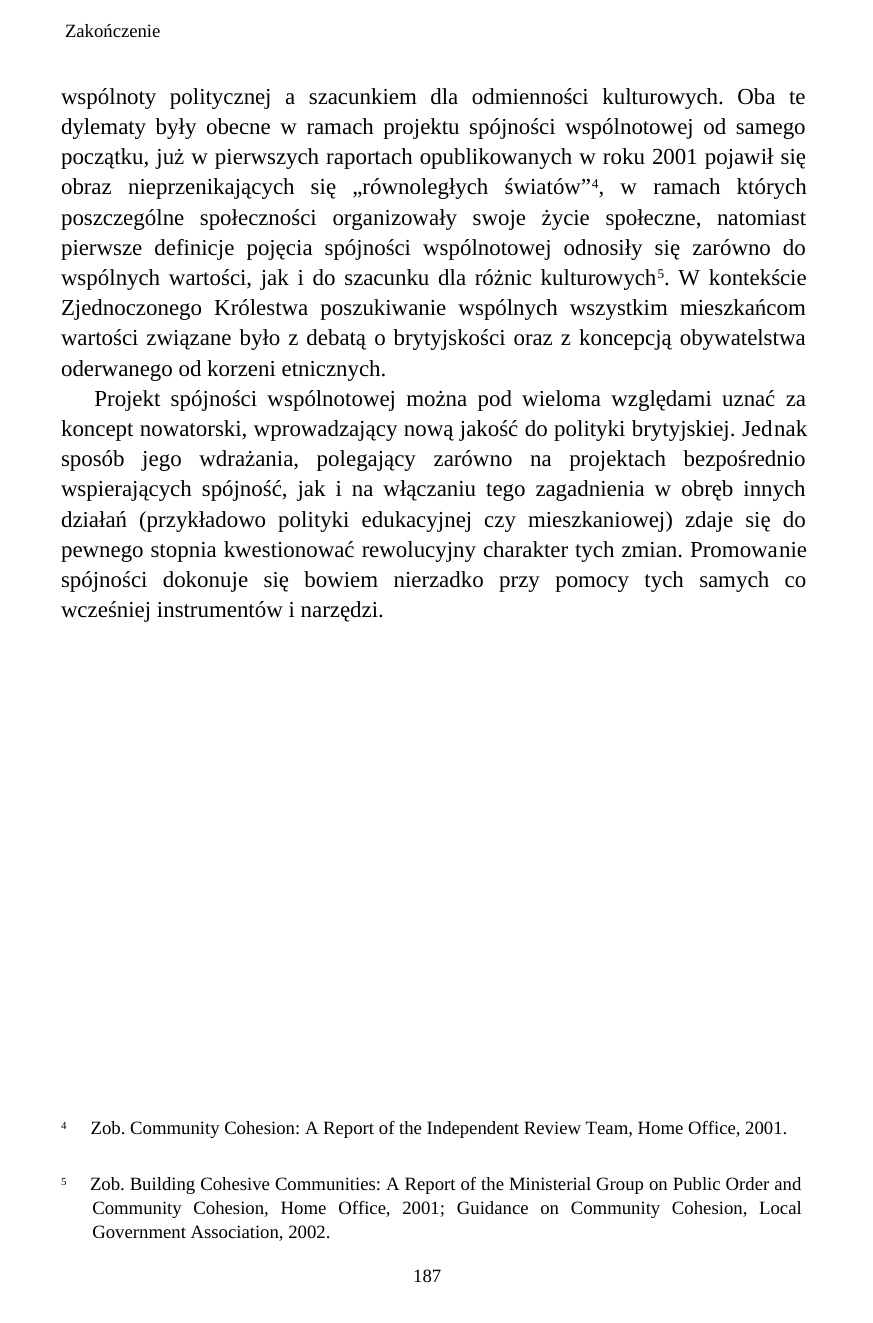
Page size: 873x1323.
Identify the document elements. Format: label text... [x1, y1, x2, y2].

text Projekt spójności wspólnotowej można pod wieloma względami uznać za koncept nowatorski, wprowadzający nową jakość do polityki brytyjskiej. Jed­nak sposób jego wdrażania, polegający zarówno na projektach bezpośrednio wspierających spójność, jak i na włączaniu tego zagadnienia w obręb innych działań (przykładowo polityki edukacyjnej czy mieszkaniowej) zdaje się do pewnego stopnia kwestionować rewolucyjny charakter tych zmian. Promowa­nie spójności dokonuje się bowiem nierzadko przy pomocy tych samych co wcześniej instrumentów i narzędzi. [61, 385, 807, 623]
text wspólnoty politycznej a szacunkiem dla odmienności kulturowych. Oba te dylematy były obecne w ramach projektu spójności wspólnotowej od samego początku, już w pierwszych raportach opublikowanych w roku 2001 pojawił się obraz nieprzenikających się „równoległych światów”4, w ramach których poszczególne społeczności organizowały swoje życie społeczne, natomiast pierwsze definicje pojęcia spójności wspólnotowej odnosiły się zarówno do wspólnych wartości, jak i do szacunku dla różnic kulturowych5. W kontekście Zjednoczonego Królestwa poszukiwanie wspólnych wszystkim mieszkańcom wartości związane było z debatą o brytyjskości oraz z koncepcją obywatelstwa oderwanego od korzeni etnicznych. [61, 83, 807, 381]
text Zakończenie [65, 20, 175, 41]
text 4 Zob. Community Cohesion: A Report of the Independent Review Team, Home Office, 2001. [61, 1117, 803, 1139]
text 187 [413, 1265, 450, 1287]
text 5 Zob. Building Cohesive Communities: A Report of the Ministerial Group on Public Order and Community Cohesion, Home Office, 2001; Guidance on Community Cohesion, Local Government Association, 2002. [61, 1173, 803, 1242]
